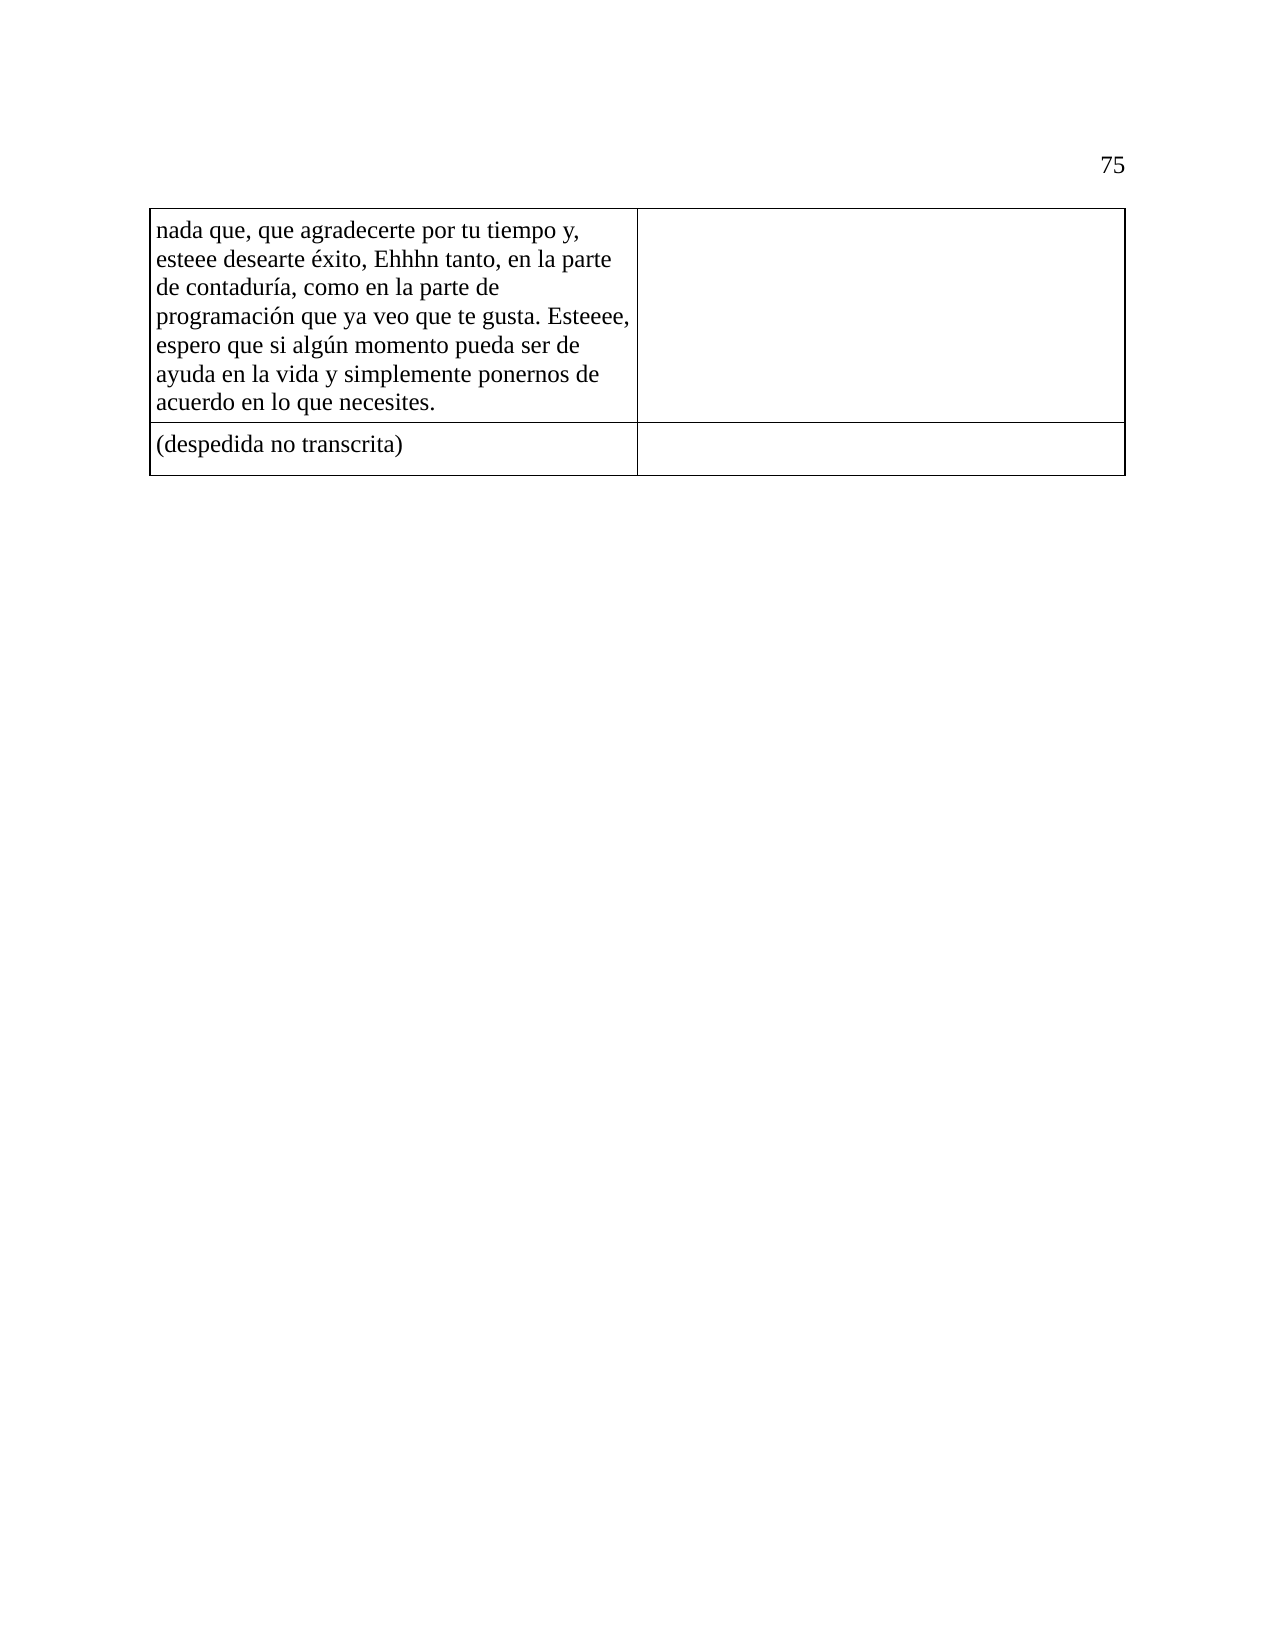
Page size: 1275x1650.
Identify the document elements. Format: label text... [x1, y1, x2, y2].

table_cell nada que, que agradecerte por tu tiempo y, esteee desearte éxito, Ehhhn tanto, en la parte de contaduría, como en la parte de programación que ya veo que te gusta. Esteeee, espero que si algún momento pueda ser de ayuda en la vida y simplemente ponernos de acuerdo en lo que necesites. [151, 209, 637, 422]
table_cell (despedida no transcrita) [151, 423, 637, 475]
table_cell [638, 209, 1124, 422]
table_cell [638, 423, 1124, 475]
